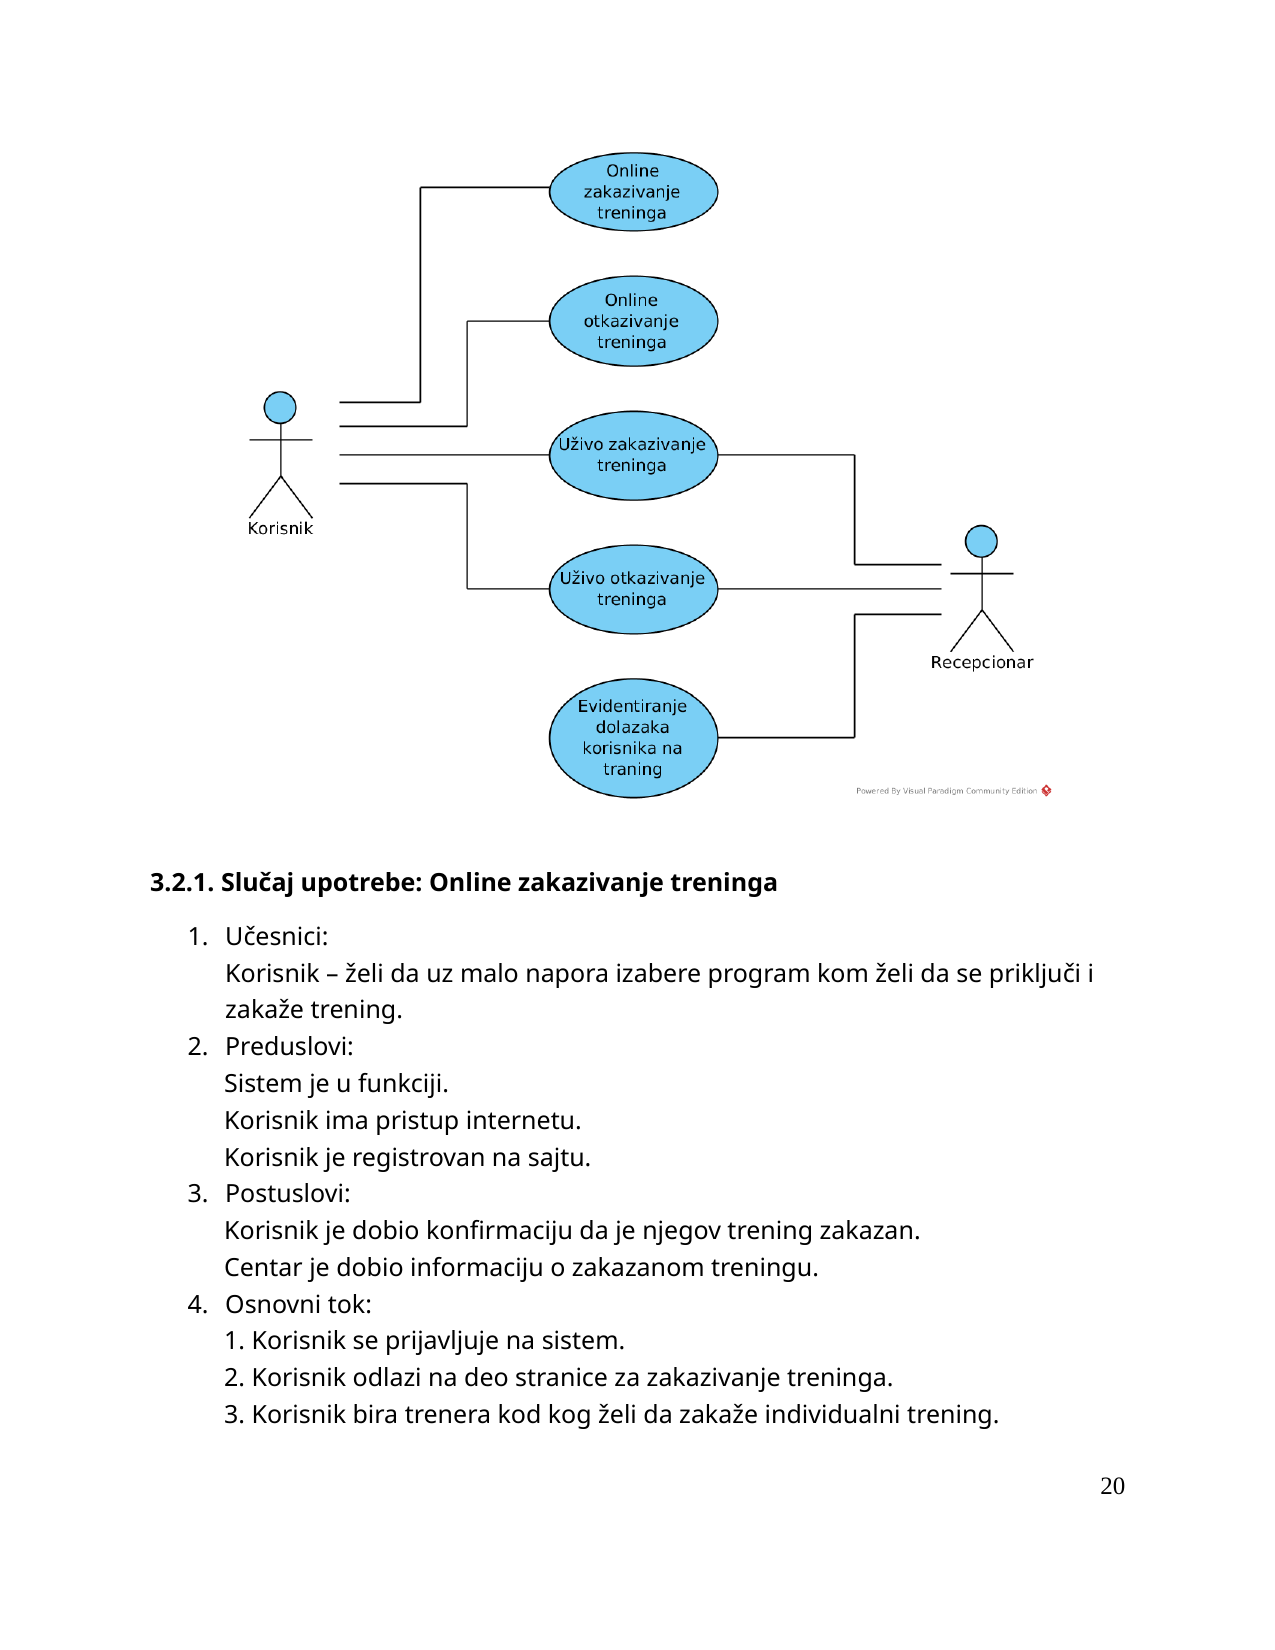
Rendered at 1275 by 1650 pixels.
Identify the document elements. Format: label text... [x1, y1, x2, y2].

text 2. Korisnik odlazi na deo stranice za zakazivanje treninga. [150, 1360, 1125, 1394]
list Korisnik – želi da uz malo napora izabere program kom želi da se priključi i zakaže trening. [225, 955, 1125, 1026]
text Korisnik je dobio konfirmaciju da je njegov trening zakazan. [150, 1213, 1125, 1247]
text Sistem je u funkciji. [150, 1066, 1125, 1100]
text 3.2.1. Slučaj upotrebe: Online zakazivanje treninga [150, 865, 1125, 899]
picture [220, 150, 1055, 803]
text Centar je dobio informaciju o zakazanom treningu. [150, 1249, 1125, 1283]
list Osnovni tok: [187, 1286, 1125, 1320]
text 1. Korisnik se prijavljuje na sistem. [150, 1323, 1125, 1357]
list Učesnici: [187, 918, 1125, 953]
text 3. Korisnik bira trenera kod kog želi da zakaže individualni trening. [150, 1397, 1125, 1431]
list Preduslovi: [187, 1029, 1125, 1063]
text Korisnik ima pristup internetu. [150, 1102, 1125, 1136]
list Postuslovi: [187, 1176, 1125, 1210]
text Korisnik je registrovan na sajtu. [150, 1139, 1125, 1173]
